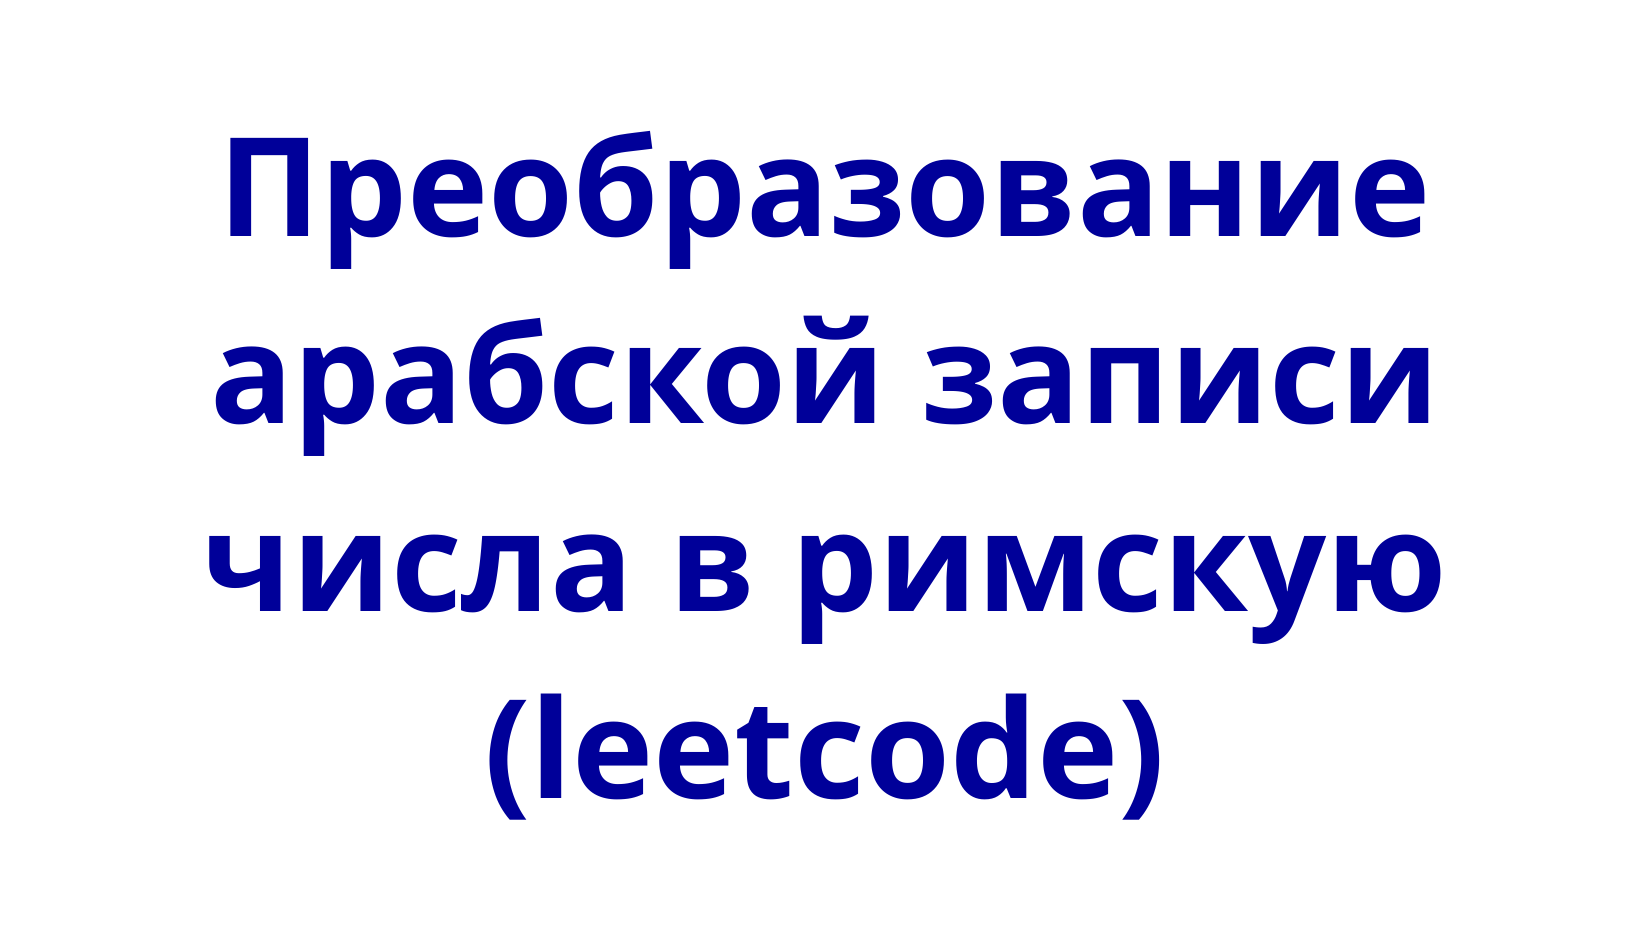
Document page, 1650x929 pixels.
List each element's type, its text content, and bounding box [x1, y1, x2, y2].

subtitle Преобразование арабской записи числа в римскую (leetcode) [0, 0, 1650, 929]
